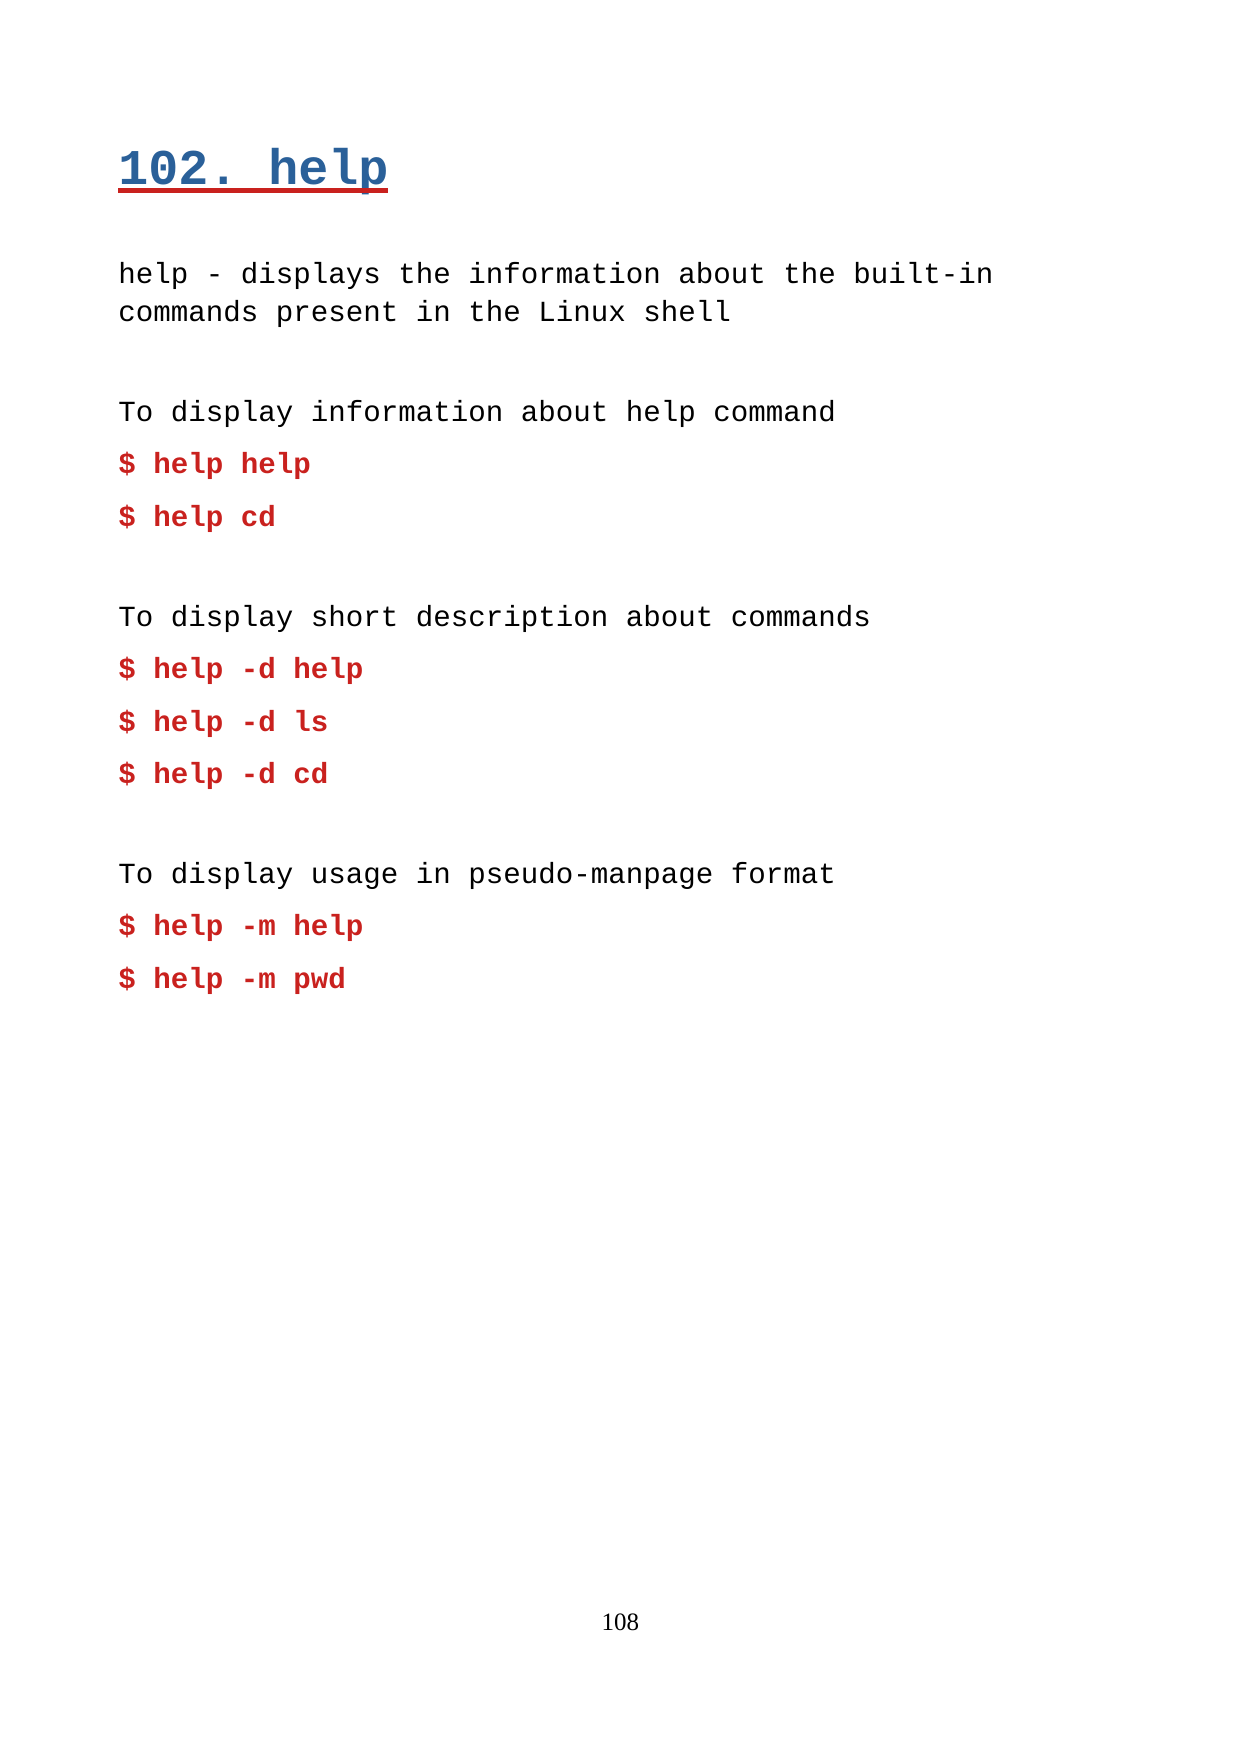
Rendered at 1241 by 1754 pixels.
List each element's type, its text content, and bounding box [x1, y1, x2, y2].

text $ help cd [118, 502, 1122, 535]
subtitle 102. help [118, 143, 1122, 200]
text To display short description about commands [118, 602, 1122, 635]
text help - displays the information about the built-in commands present in the Linux shell [118, 259, 1122, 330]
text $ help -d help [118, 654, 1122, 687]
text $ help -d cd [118, 759, 1122, 792]
text To display information about help command [118, 397, 1122, 430]
text $ help -d ls [118, 707, 1122, 740]
text $ help -m pwd [118, 964, 1122, 997]
text $ help -m help [118, 911, 1122, 944]
text $ help help [118, 449, 1122, 483]
text To display usage in pseudo-manpage format [118, 859, 1122, 892]
